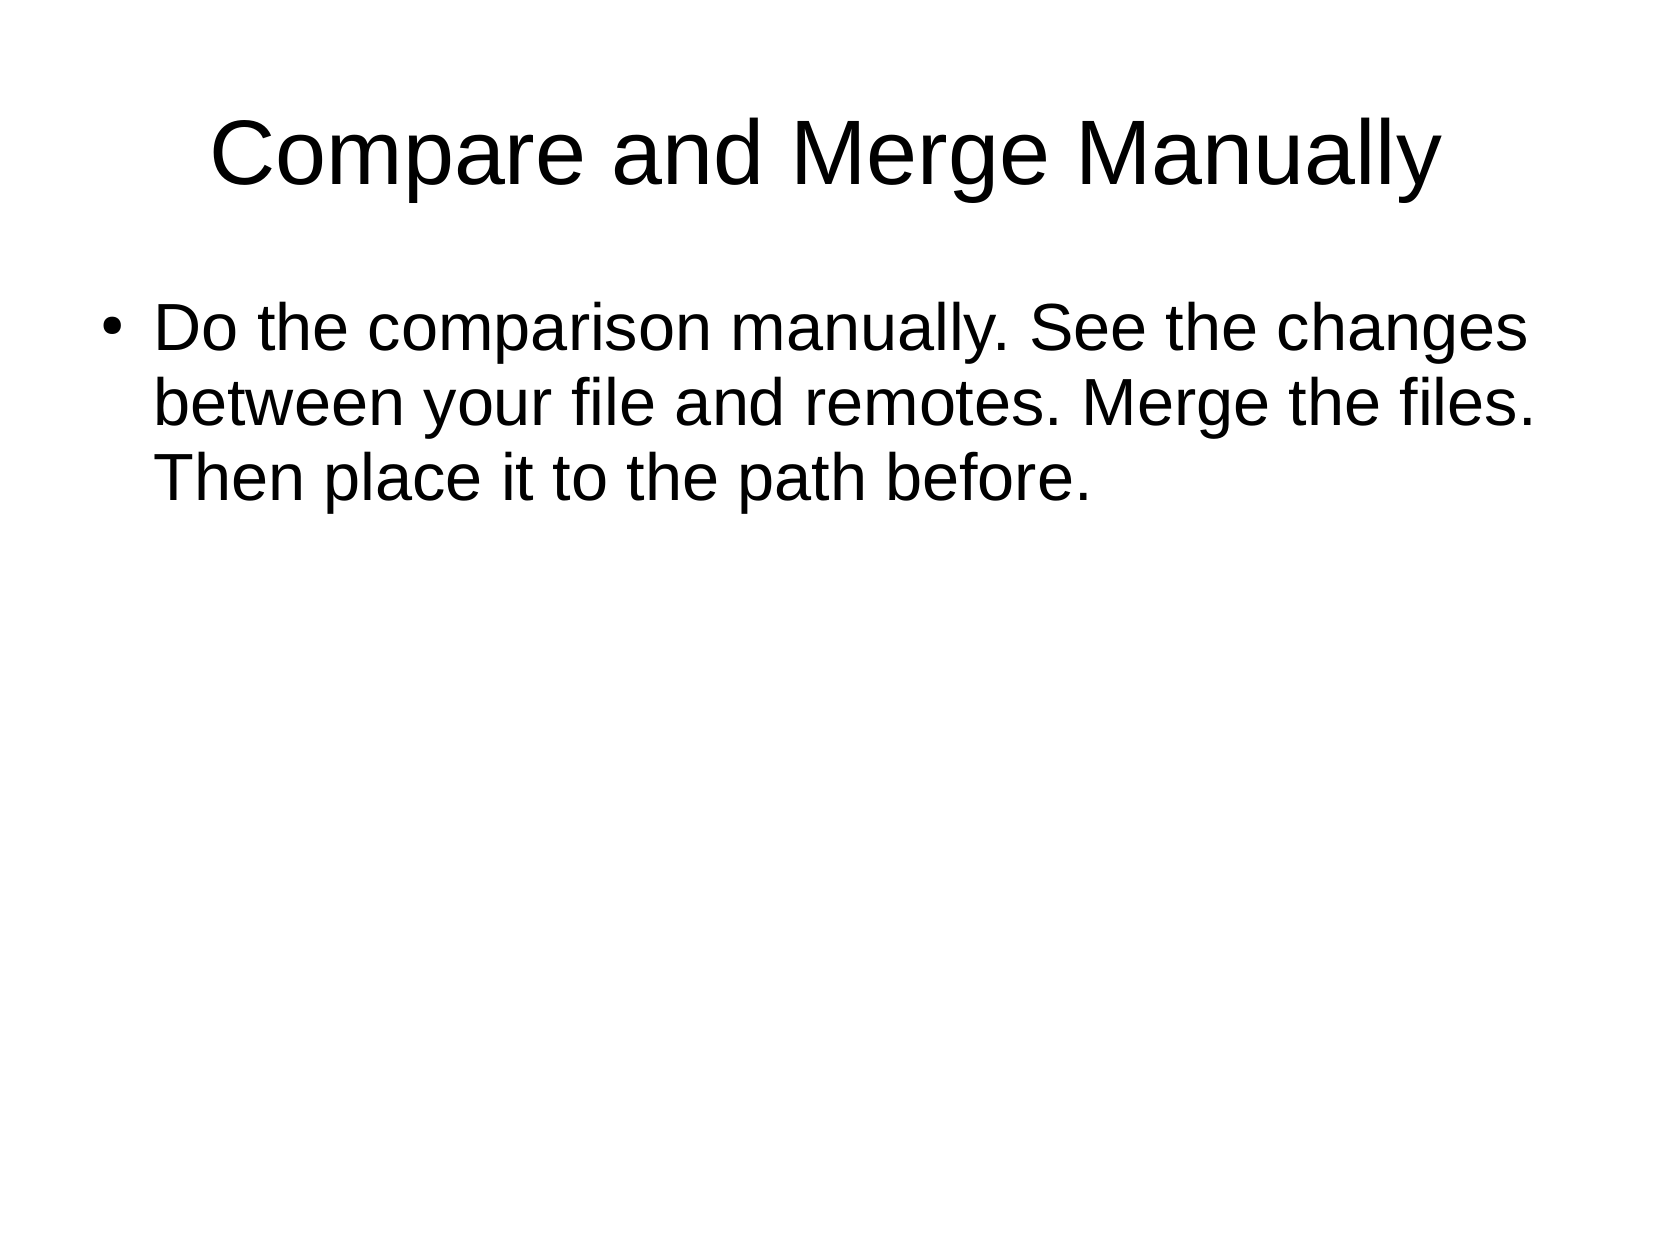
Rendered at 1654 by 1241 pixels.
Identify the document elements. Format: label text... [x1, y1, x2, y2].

list Do the comparison manually. See the changes between your file and remotes. Merge the files. Then place it to the path before. [82, 290, 1571, 1010]
title Compare and Merge Manually [82, 49, 1571, 257]
